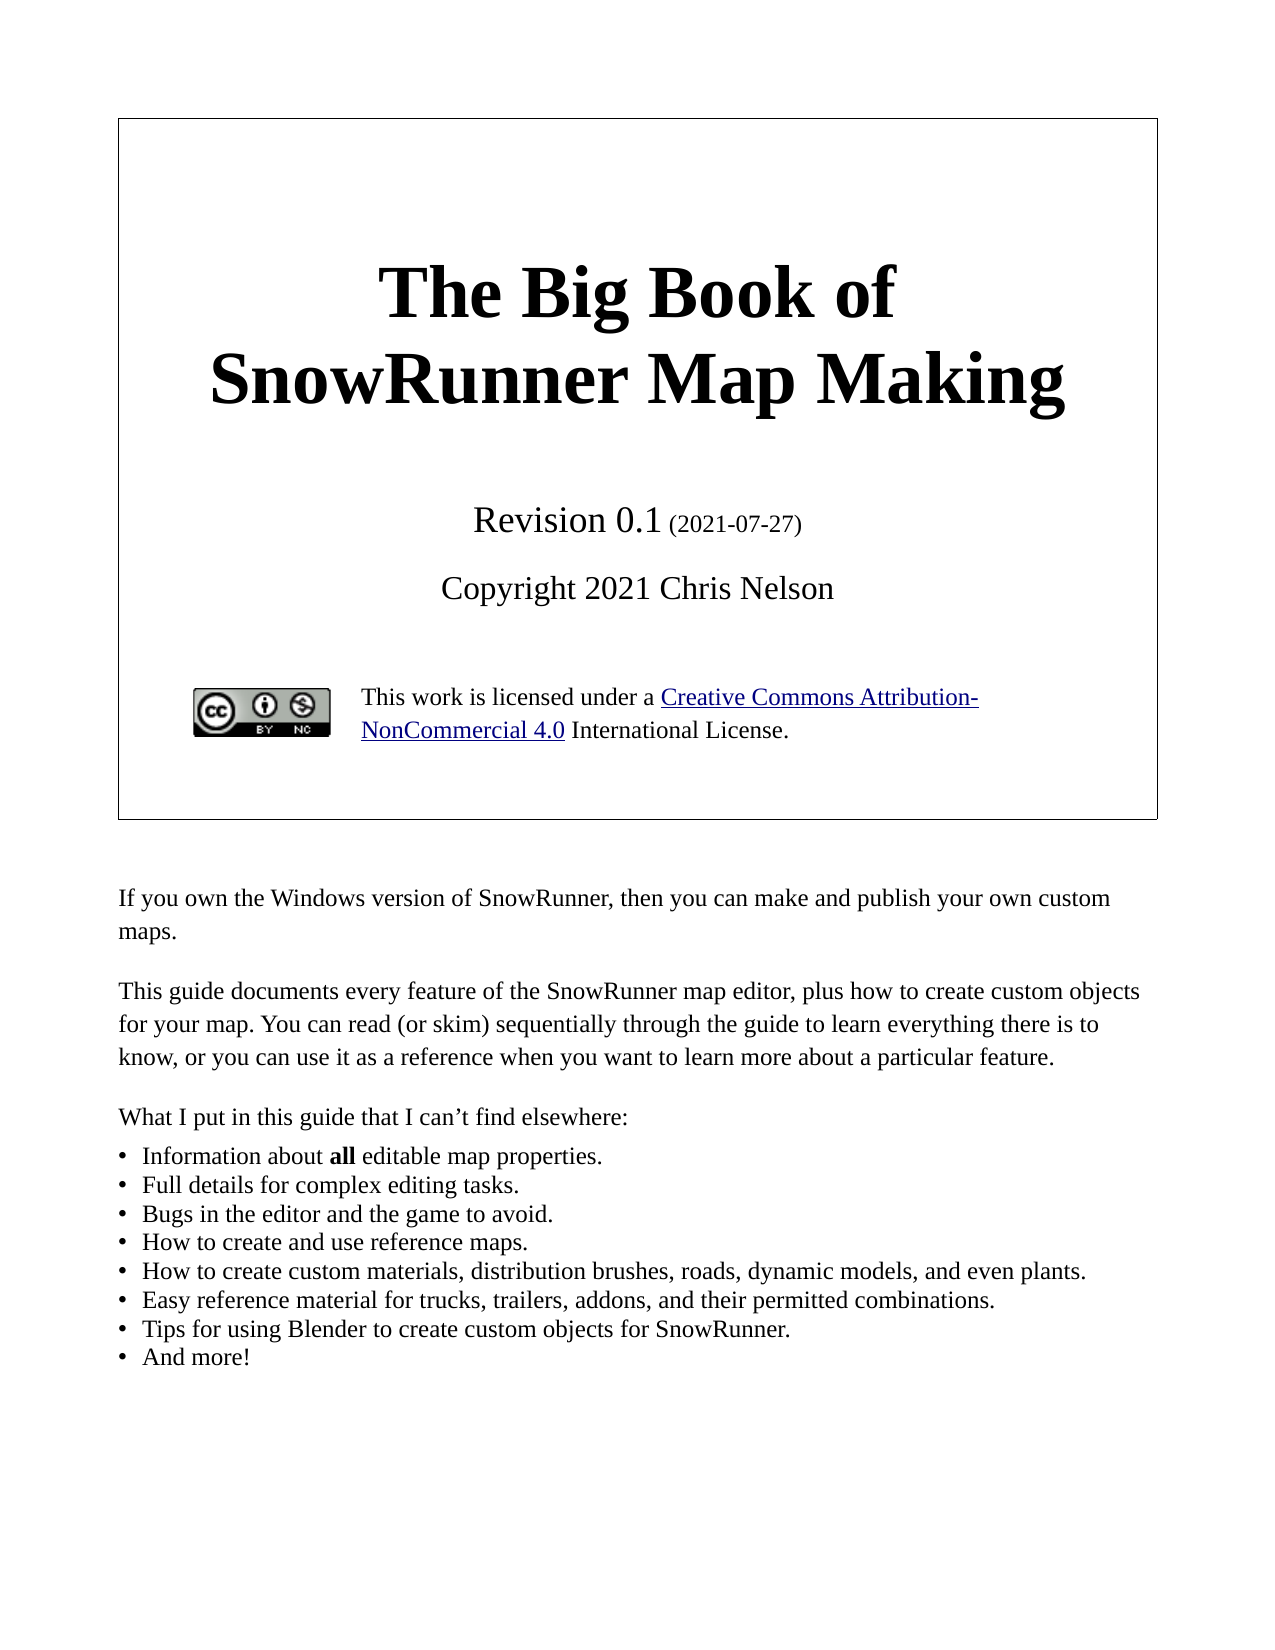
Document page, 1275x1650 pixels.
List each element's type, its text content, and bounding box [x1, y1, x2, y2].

title The Big Book of SnowRunner Map Making [193, 247, 1082, 420]
list Tips for using Blender to create custom objects for SnowRunner. [118, 1314, 1157, 1342]
text This guide documents every feature of the SnowRunner map editor, plus how to create custom objects for your map. You can read (or skim) sequentially through the guide to learn everything there is to know, or you can use it as a reference when you want to learn more about a particular feature. [118, 976, 1157, 1071]
list Bugs in the editor and the game to avoid. [118, 1199, 1157, 1227]
list How to create and use reference maps. [118, 1227, 1157, 1256]
list Easy reference material for trucks, trailers, addons, and their permitted combinations. [118, 1285, 1157, 1314]
text Copyright 2021 Chris Nelson [193, 568, 1082, 607]
list Full details for complex editing tasks. [118, 1170, 1157, 1199]
subtitle Revision 0.1 (2021-07-27) [193, 498, 1082, 541]
text This work is licensed under a Creative Commons Attribution-NonCommercial 4.0 International License. [193, 682, 1082, 744]
picture [193, 688, 331, 737]
list And more! [118, 1342, 1157, 1371]
subtitle What I put in this guide that I can’t find elsewhere: [118, 1102, 1157, 1131]
list Information about all editable map properties. [118, 1141, 1157, 1170]
list How to create custom materials, distribution brushes, roads, dynamic models, and even plants. [118, 1256, 1157, 1285]
text If you own the Windows version of SnowRunner, then you can make and publish your own custom maps. [118, 883, 1157, 945]
